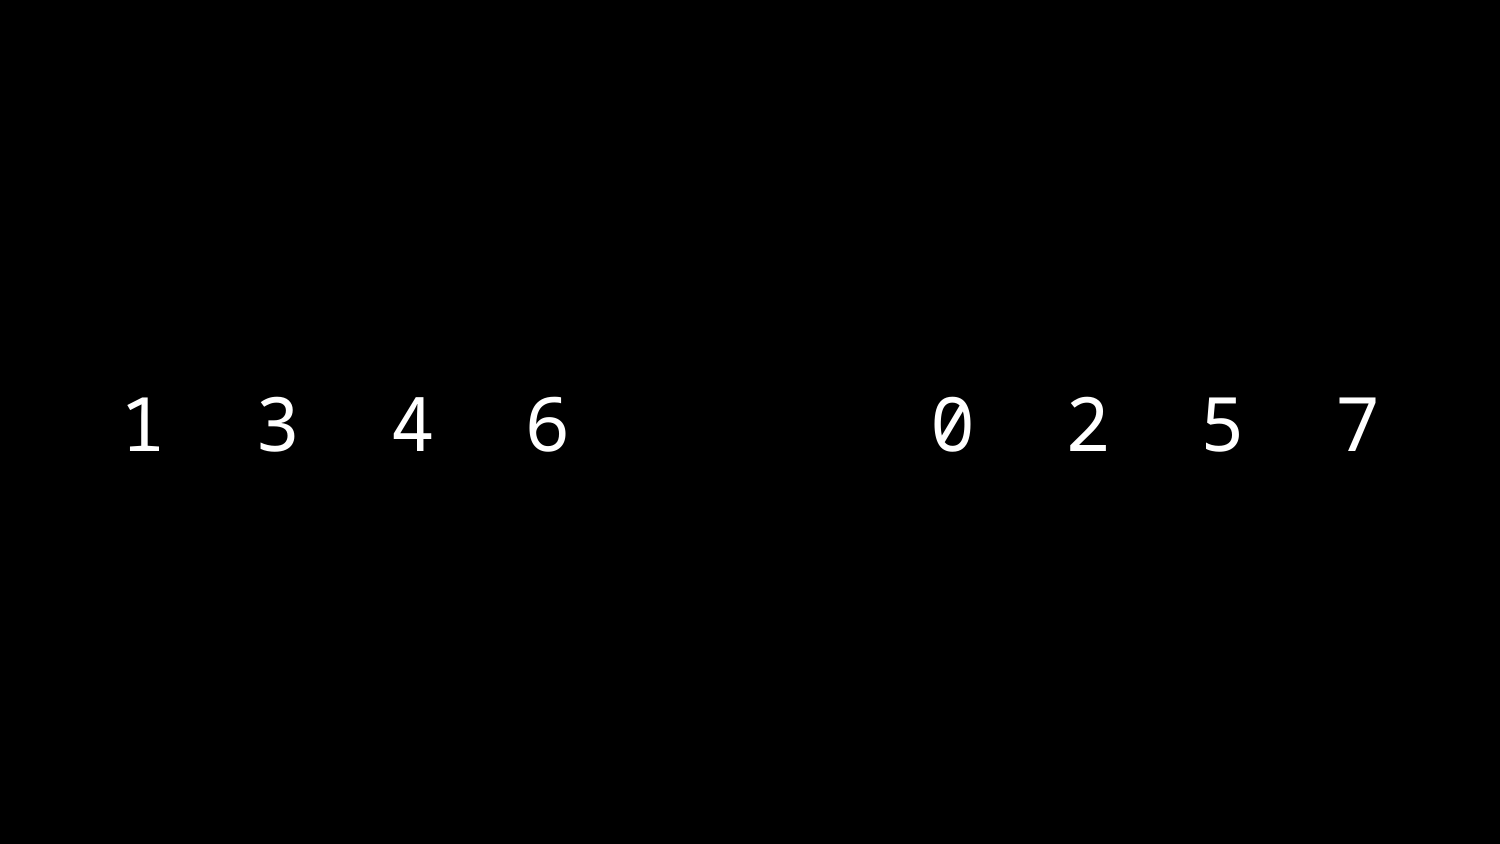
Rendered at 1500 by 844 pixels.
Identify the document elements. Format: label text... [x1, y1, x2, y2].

title 1 3 4 6 0 2 5 7 [51, 352, 1449, 491]
